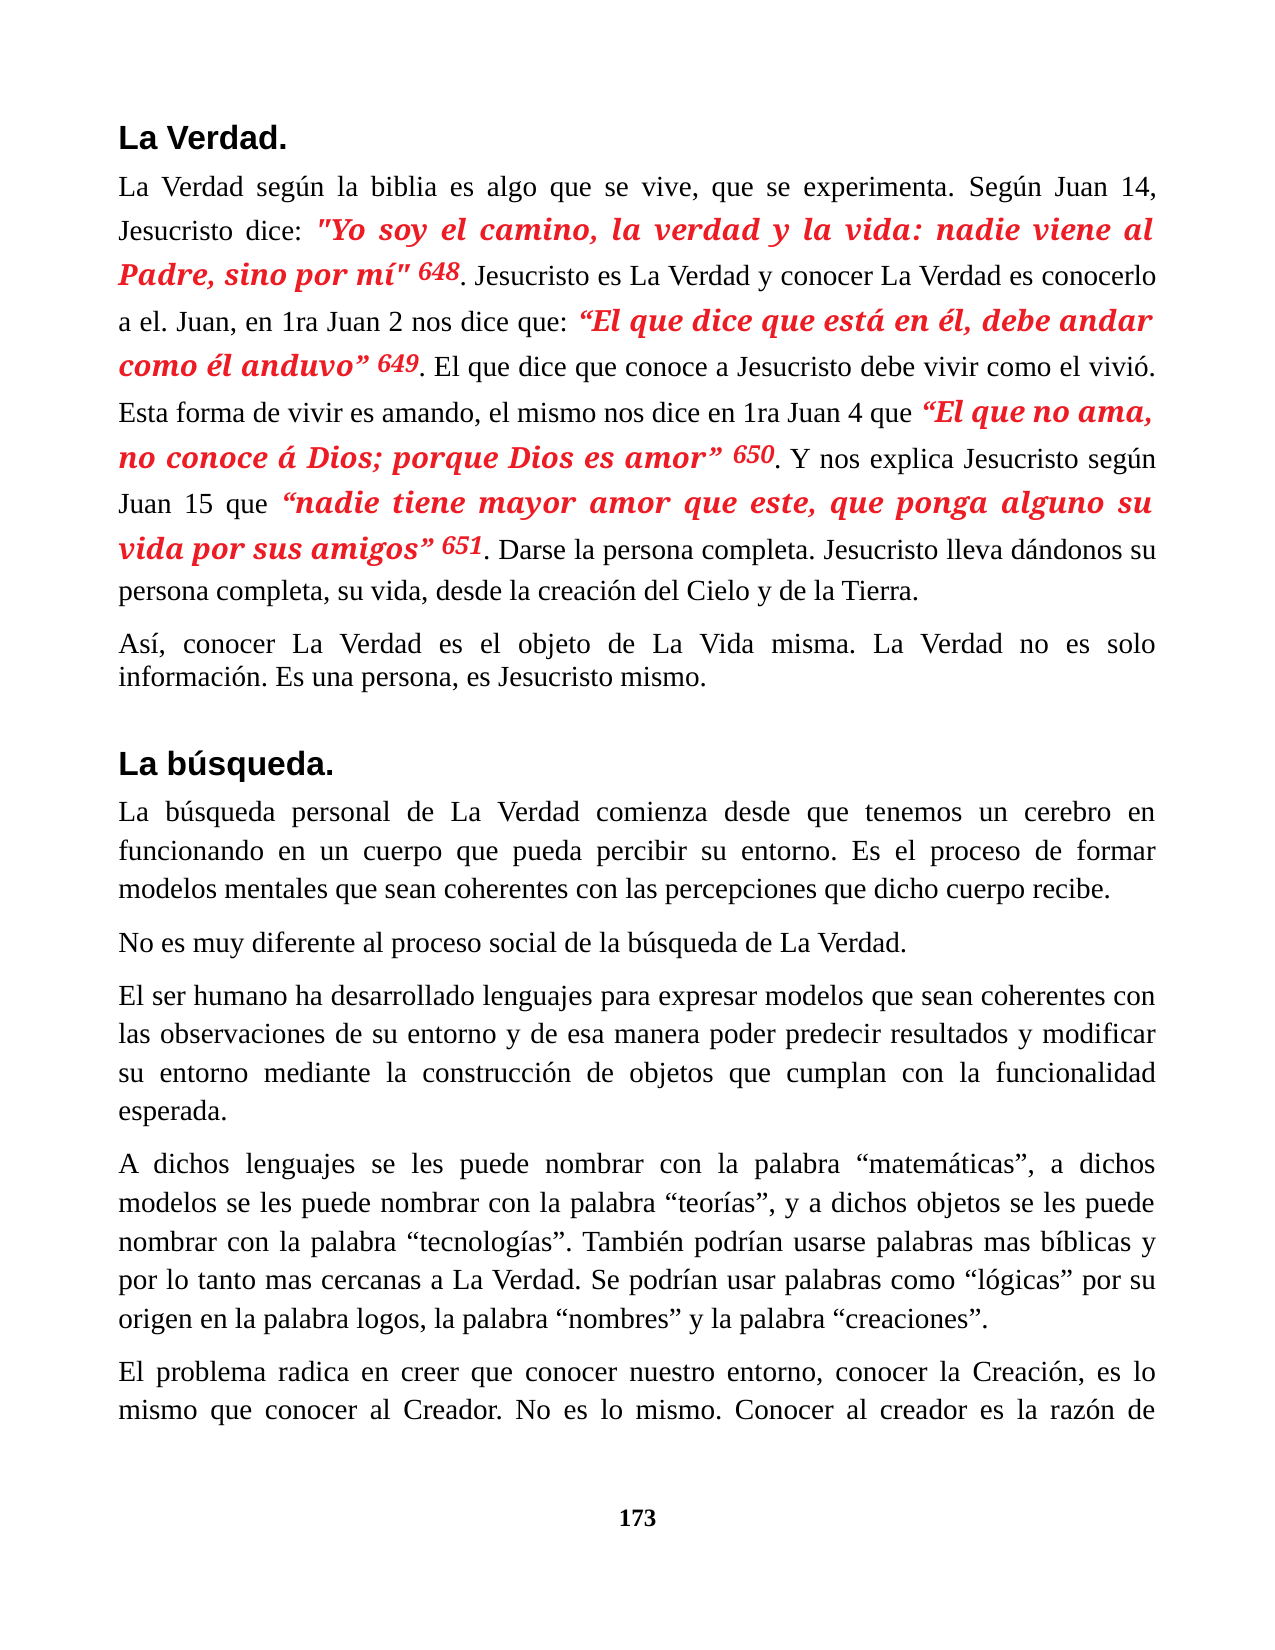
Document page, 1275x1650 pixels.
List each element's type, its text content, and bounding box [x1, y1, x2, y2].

text La búsqueda personal de La Verdad comienza desde que tenemos un cerebro en funcionando en un cuerpo que pueda percibir su entorno. Es el proceso de formar modelos mentales que sean coherentes con las percepciones que dicho cuerpo recibe. [118, 794, 1157, 905]
subtitle La búsqueda. [118, 743, 1157, 782]
text Así, conocer La Verdad es el objeto de La Vida misma. La Verdad no es solo información. Es una persona, es Jesucristo mismo. [118, 626, 1157, 693]
text La Verdad según la biblia es algo que se vive, que se experimenta. Según Juan 14, Jesucristo dice: "Yo soy el camino, la verdad y la vida: nadie viene al Padre, sino por mí" . Jesucristo es La Verdad y conocer La Verdad es conocerlo a el. Juan, en 1ra Juan 2 nos dice que: “El que dice que está en él, debe andar como él anduvo” . El que dice que conoce a Jesucristo debe vivir como el vivió. Esta forma de vivir es amando, el mismo nos dice en 1ra Juan 4 que “El que no ama, no conoce á Dios; porque Dios es amor” . Y nos explica Jesucristo según Juan 15 que “nadie tiene mayor amor que este, que ponga alguno su vida por sus amigos” . Darse la persona completa. Jesucristo lleva dándonos su persona completa, su vida, desde la creación del Cielo y de la Tierra. [118, 169, 1157, 606]
text No es muy diferente al proceso social de la búsqueda de La Verdad. [118, 925, 1157, 958]
text El ser humano ha desarrollado lenguajes para expresar modelos que sean coherentes con las observaciones de su entorno y de esa manera poder predecir resultados y modificar su entorno mediante la construcción de objetos que cumplan con la funcionalidad esperada. [118, 978, 1157, 1127]
text A dichos lenguajes se les puede nombrar con la palabra “matemáticas”, a dichos modelos se les puede nombrar con la palabra “teorías”, y a dichos objetos se les puede nombrar con la palabra “tecnologías”. También podrían usarse palabras mas bíblicas y por lo tanto mas cercanas a La Verdad. Se podrían usar palabras como “lógicas” por su origen en la palabra logos, la palabra “nombres” y la palabra “creaciones”. [118, 1147, 1157, 1334]
subtitle La Verdad. [118, 118, 1157, 157]
text El problema radica en creer que conocer nuestro entorno, conocer la Creación, es lo mismo que conocer al Creador. No es lo mismo. Conocer al creador es la razón de [118, 1354, 1157, 1426]
